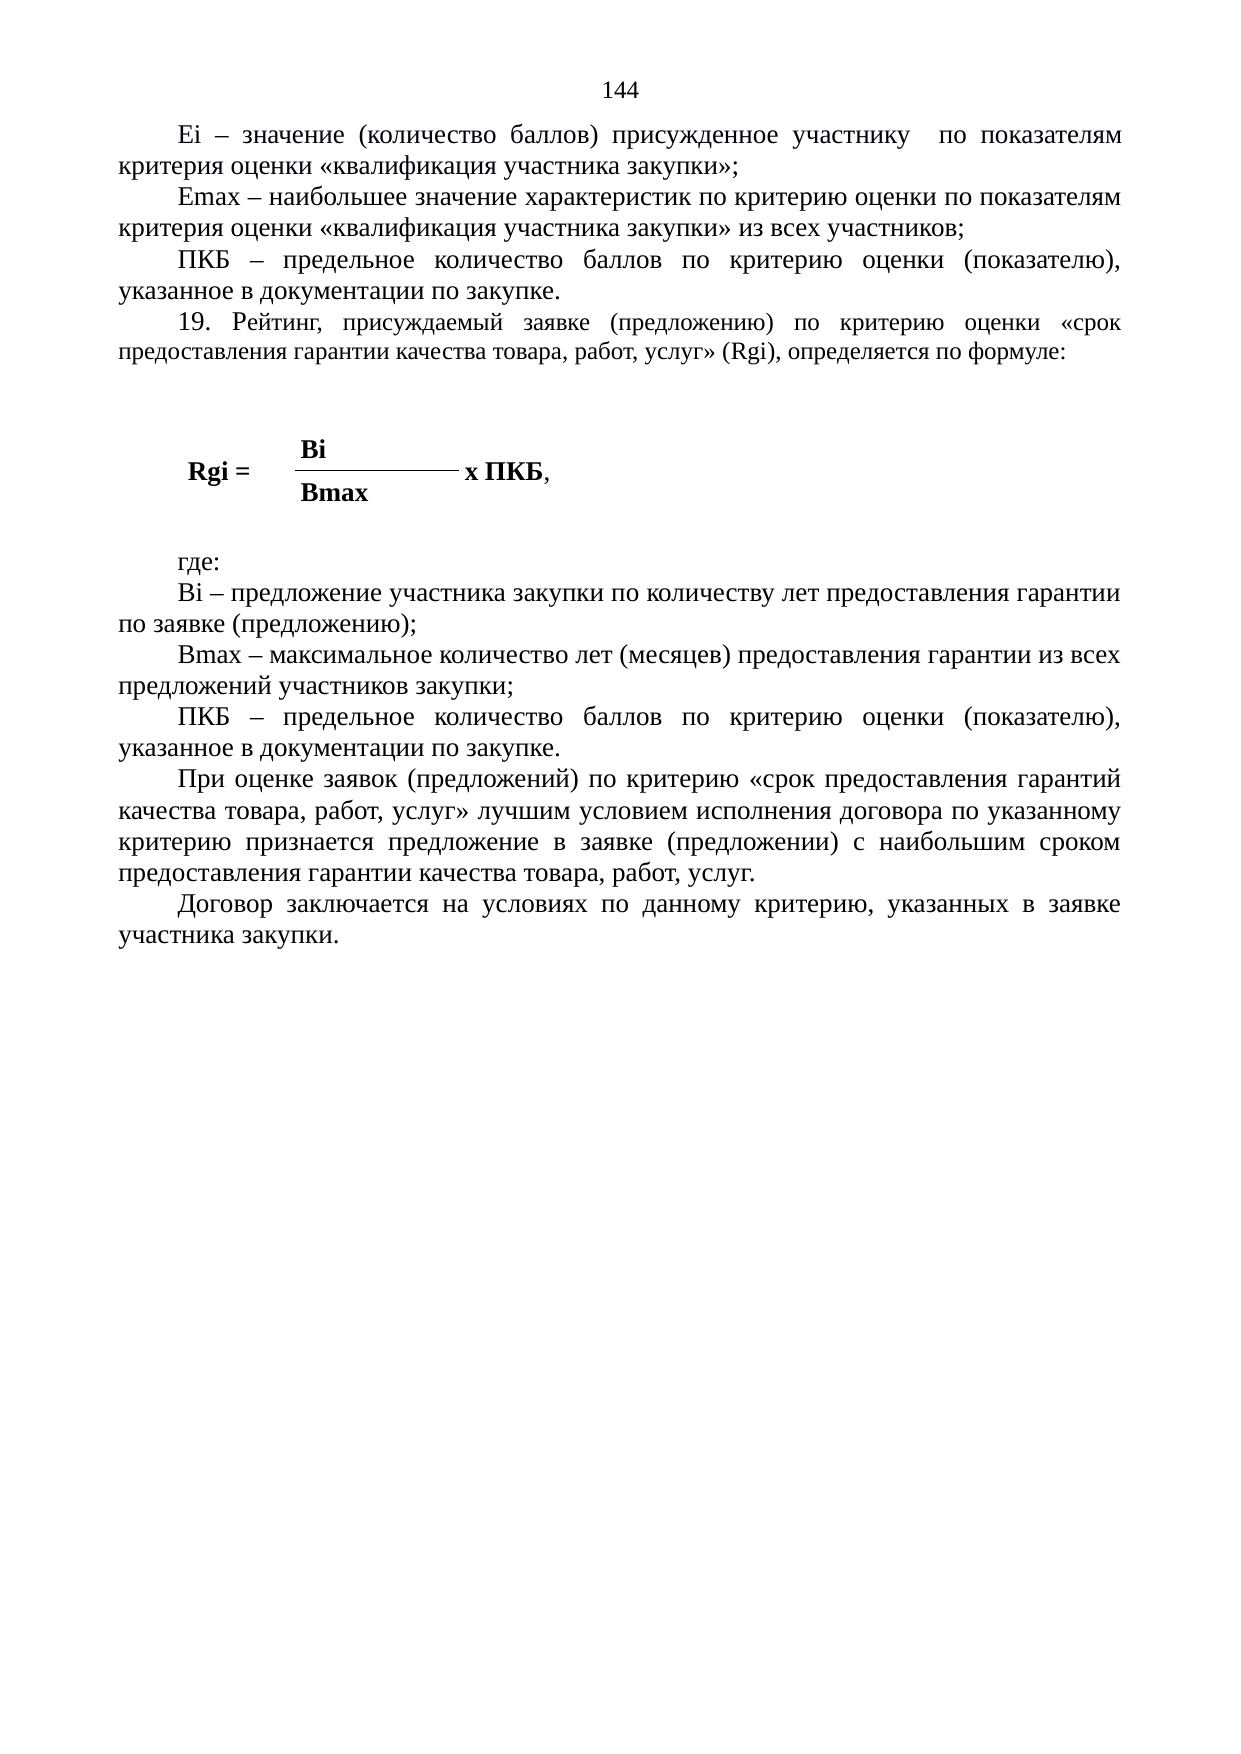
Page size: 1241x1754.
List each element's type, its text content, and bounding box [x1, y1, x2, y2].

text Ei – значение (количество баллов) присужденное участнику по показателям критерия оценки «квалификация участника закупки»; [118, 118, 1122, 180]
text Договор заключается на условиях по данному критерию, указанных в заявке участника закупки. [118, 887, 1122, 949]
table_header Rgi = [123, 427, 295, 513]
text Emax – наибольшее значение характеристик по критерию оценки по показателям критерия оценки «квалификация участника закупки» из всех участников; [118, 180, 1122, 243]
text Bmax – максимальное количество лет (месяцев) предоставления гарантии из всех предложений участников закупки; [118, 638, 1122, 700]
text 19. Рейтинг, присуждаемый заявке (предложению) по критерию оценки «срок предоставления гарантии качества товара, работ, услуг» (Rgi), определяется по формуле: [118, 305, 1122, 365]
text ПКБ – предельное количество баллов по критерию оценки (показателю), указанное в документации по закупке. [118, 700, 1122, 763]
table_header Bi [295, 427, 459, 470]
text ПКБ – предельное количество баллов по критерию оценки (показателю), указанное в документации по закупке. [118, 243, 1122, 305]
table_cell Bmax [295, 471, 459, 513]
text При оценке заявок (предложений) по критерию «срок предоставления гарантий качества товара, работ, услуг» лучшим условием исполнения договора по указанному критерию признается предложение в заявке (предложении) с наибольшим сроком предоставления гарантии качества товара, работ, услуг. [118, 763, 1122, 887]
text где: [118, 544, 1122, 576]
text Bi – предложение участника закупки по количеству лет предоставления гарантии по заявке (предложению); [118, 576, 1122, 638]
table_header х ПКБ, [459, 427, 618, 513]
